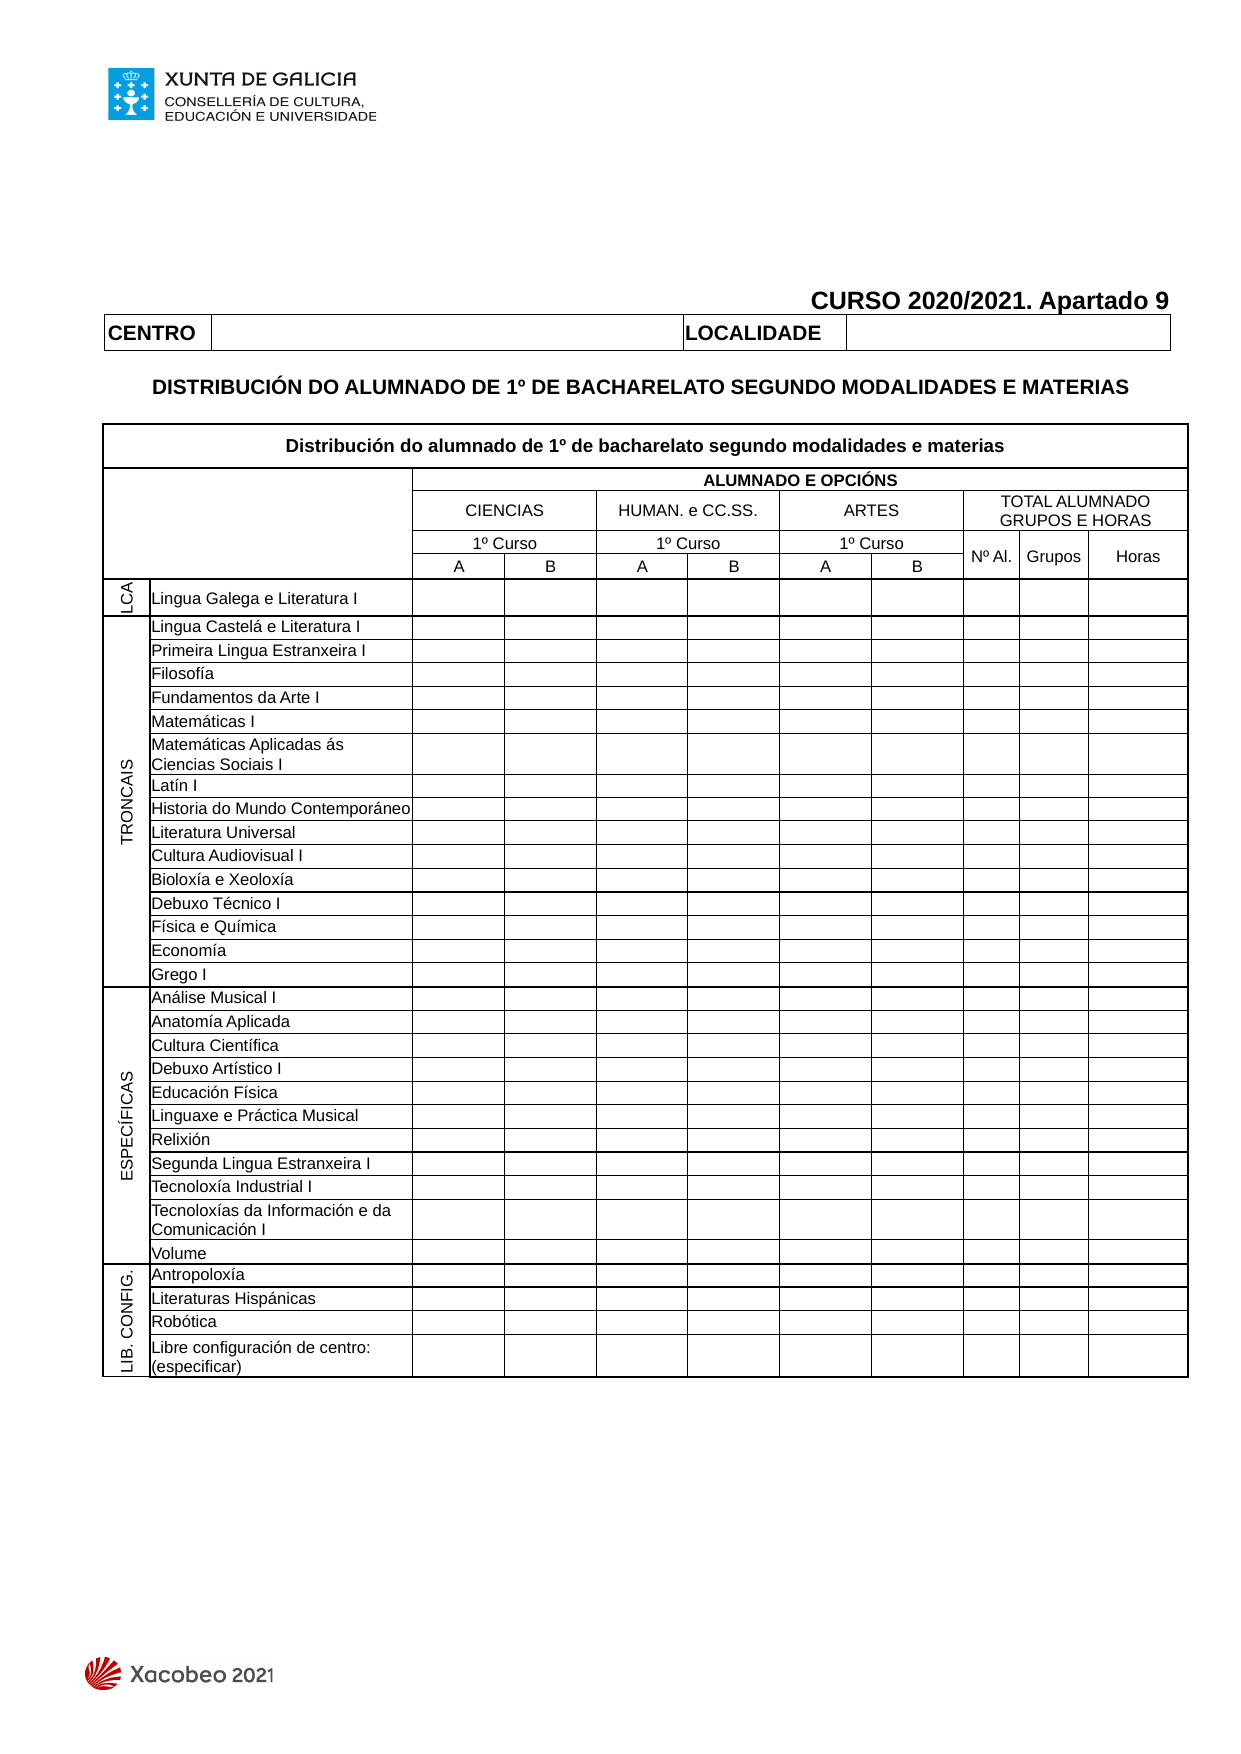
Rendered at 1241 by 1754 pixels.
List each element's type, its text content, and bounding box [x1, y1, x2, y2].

table_cell [780, 988, 871, 1009]
table_cell [1089, 869, 1187, 891]
table_cell [780, 1240, 871, 1263]
table_cell [413, 1011, 504, 1033]
table_cell [964, 687, 1019, 709]
table_cell [688, 617, 779, 638]
table_cell LCA [104, 580, 149, 615]
table_cell Robótica [151, 1311, 412, 1334]
table_cell [505, 710, 596, 733]
table_cell [1020, 1176, 1088, 1199]
table_cell [872, 1034, 963, 1057]
table_cell [505, 1129, 596, 1151]
table_cell [413, 1288, 504, 1310]
table_cell Primeira Lingua Estranxeira I [151, 640, 412, 662]
table_cell [872, 617, 963, 638]
table_cell [1089, 663, 1187, 686]
table_cell Libre configuración de centro: (especificar) [151, 1335, 412, 1376]
table_cell 1º Curso [780, 531, 963, 553]
table_cell [597, 1240, 687, 1263]
table_cell [1020, 640, 1088, 662]
table_cell [505, 845, 596, 868]
table_header CENTRO [105, 315, 211, 350]
table_cell [505, 617, 596, 638]
table_cell [780, 1265, 871, 1286]
table_cell Tecnoloxías da Información e da Comunicación I [151, 1200, 412, 1239]
table_cell [1089, 1335, 1187, 1376]
table_cell [780, 869, 871, 891]
table_cell [964, 1176, 1019, 1199]
table_cell [505, 640, 596, 662]
table_cell Física e Química [151, 916, 412, 939]
table_cell [597, 617, 687, 638]
table_cell [413, 1240, 504, 1263]
table_cell [688, 1265, 779, 1286]
table_cell [1089, 1311, 1187, 1334]
table_cell [1089, 916, 1187, 939]
table_cell [505, 687, 596, 709]
table_cell [1020, 1105, 1088, 1128]
table_cell [505, 916, 596, 939]
table_cell [688, 940, 779, 962]
table_cell [688, 1176, 779, 1199]
table_cell [780, 640, 871, 662]
table_cell [505, 580, 596, 615]
table_cell [964, 710, 1019, 733]
table_cell [597, 710, 687, 733]
table_header [847, 315, 1170, 350]
table_cell [780, 1311, 871, 1334]
table_cell [505, 1240, 596, 1263]
table_cell [688, 1200, 779, 1239]
table_cell [413, 1265, 504, 1286]
picture [85, 1657, 273, 1690]
table_cell [413, 869, 504, 891]
table_cell [597, 1265, 687, 1286]
table_cell [1089, 1153, 1187, 1175]
table_cell [872, 963, 963, 986]
table_cell [505, 1288, 596, 1310]
table_cell [872, 988, 963, 1009]
table_cell [688, 640, 779, 662]
table_cell [413, 687, 504, 709]
table_cell [780, 798, 871, 820]
table_header Distribución do alumnado de 1º de bacharelato segundo modalidades e materias [104, 425, 1187, 467]
table_cell [413, 1129, 504, 1151]
table_cell [872, 1176, 963, 1199]
table_cell [413, 775, 504, 797]
table_cell [1089, 1265, 1187, 1286]
table_cell [597, 1105, 687, 1128]
table_cell [964, 1200, 1019, 1239]
table_cell [1020, 1153, 1088, 1175]
table_cell ARTES [780, 491, 963, 530]
table_cell [1020, 916, 1088, 939]
table_cell Historia do Mundo Contemporáneo [151, 798, 412, 820]
table_cell [688, 710, 779, 733]
table_cell [597, 775, 687, 797]
table_cell [688, 1288, 779, 1310]
table_cell [1020, 963, 1088, 986]
table_cell [597, 1200, 687, 1239]
table_cell [964, 869, 1019, 891]
table_cell [964, 617, 1019, 638]
table_cell Anatomía Aplicada [151, 1011, 412, 1033]
table_cell [872, 687, 963, 709]
table_cell HUMAN. e CC.SS. [597, 491, 779, 530]
table_cell [413, 710, 504, 733]
table_cell [413, 916, 504, 939]
table_cell [964, 1058, 1019, 1081]
table_cell [1020, 1082, 1088, 1104]
table_cell [688, 869, 779, 891]
table_cell [872, 1129, 963, 1151]
table_cell [1020, 687, 1088, 709]
table_cell [597, 580, 687, 615]
table_cell [688, 1105, 779, 1128]
table_cell [104, 469, 412, 578]
table_cell [597, 1129, 687, 1151]
table_cell [1020, 580, 1088, 615]
table_cell [1020, 988, 1088, 1009]
table_cell [1020, 1011, 1088, 1033]
table_cell [872, 1288, 963, 1310]
table_cell [1020, 617, 1088, 638]
table_cell [688, 963, 779, 986]
table_cell [1020, 798, 1088, 820]
table_cell [505, 663, 596, 686]
table_cell [1020, 710, 1088, 733]
table_cell [505, 1335, 596, 1376]
table_cell [964, 663, 1019, 686]
table_cell [964, 775, 1019, 797]
table_cell CIENCIAS [413, 491, 596, 530]
table_cell [1020, 845, 1088, 868]
table_cell [872, 869, 963, 891]
table_cell Lingua Castelá e Literatura I [151, 617, 412, 638]
picture [124, 91, 138, 114]
table_cell [413, 734, 504, 773]
table_cell [872, 734, 963, 773]
table_cell [872, 1082, 963, 1104]
table_cell [505, 1011, 596, 1033]
table_cell [505, 775, 596, 797]
table_cell [1020, 1058, 1088, 1081]
table_cell [505, 869, 596, 891]
table_cell Tecnoloxía Industrial I [151, 1176, 412, 1199]
table_cell Debuxo Técnico I [151, 893, 412, 915]
table_cell [688, 821, 779, 844]
table_cell Latín I [151, 775, 412, 797]
table_cell [780, 1176, 871, 1199]
table_cell [505, 734, 596, 773]
table_cell [688, 1129, 779, 1151]
table_cell Análise Musical I [151, 988, 412, 1009]
table_cell [505, 821, 596, 844]
table_cell A [413, 554, 504, 578]
table_cell [1089, 1082, 1187, 1104]
table_cell [780, 845, 871, 868]
table_cell [964, 1082, 1019, 1104]
table_cell [413, 988, 504, 1009]
table_cell Cultura Audiovisual I [151, 845, 412, 868]
table_cell [505, 988, 596, 1009]
table_cell [1089, 1288, 1187, 1310]
table_cell [505, 1265, 596, 1286]
table_cell B [688, 554, 779, 578]
table_cell [597, 1335, 687, 1376]
table_cell [1020, 663, 1088, 686]
table_cell [688, 1240, 779, 1263]
table_cell [688, 775, 779, 797]
picture [155, 68, 377, 121]
table_cell [413, 640, 504, 662]
table_cell [1020, 940, 1088, 962]
table_cell [780, 893, 871, 915]
table_cell [505, 963, 596, 986]
table_cell [964, 640, 1019, 662]
table_cell [505, 1311, 596, 1334]
table_cell Horas [1089, 531, 1187, 578]
table_cell [1089, 988, 1187, 1009]
table_cell Grego I [151, 963, 412, 986]
table_cell [780, 1288, 871, 1310]
table_cell Cultura Científica [151, 1034, 412, 1057]
table_cell [1089, 821, 1187, 844]
table_cell [1020, 775, 1088, 797]
table_cell [780, 710, 871, 733]
table_cell [597, 687, 687, 709]
table_cell [872, 1335, 963, 1376]
table_cell [1089, 1105, 1187, 1128]
table_cell [1089, 1200, 1187, 1239]
table_cell Antropoloxía [151, 1265, 412, 1286]
table_cell [964, 798, 1019, 820]
table_cell [780, 617, 871, 638]
table_cell [688, 1153, 779, 1175]
table_cell Literaturas Hispánicas [151, 1288, 412, 1310]
table_cell [780, 1082, 871, 1104]
table_cell [688, 734, 779, 773]
table_cell [597, 1082, 687, 1104]
table_cell [780, 1129, 871, 1151]
table_cell [1020, 821, 1088, 844]
table_cell [413, 845, 504, 868]
table_cell [413, 821, 504, 844]
table_cell ALUMNADO E OPCIÓNS [413, 469, 1187, 489]
table_cell [1020, 1240, 1088, 1263]
table_cell [597, 734, 687, 773]
table_cell [597, 1311, 687, 1334]
table_cell [780, 821, 871, 844]
table_cell Lingua Galega e Literatura I [151, 580, 412, 615]
table_cell [1089, 775, 1187, 797]
table_cell [505, 1058, 596, 1081]
table_cell [872, 1265, 963, 1286]
table_cell [872, 1311, 963, 1334]
table_cell [1089, 687, 1187, 709]
table_cell [964, 893, 1019, 915]
table_cell [1020, 1200, 1088, 1239]
table_cell [1089, 1176, 1187, 1199]
table_cell [597, 988, 687, 1009]
table_cell [872, 845, 963, 868]
table_cell [688, 1335, 779, 1376]
table_cell [413, 1335, 504, 1376]
table_cell [505, 1200, 596, 1239]
table_cell Debuxo Artístico I [151, 1058, 412, 1081]
table_cell 1º Curso [597, 531, 779, 553]
table_cell [413, 580, 504, 615]
table_cell [413, 1105, 504, 1128]
table_cell [597, 869, 687, 891]
table_cell [1089, 710, 1187, 733]
table_cell [780, 687, 871, 709]
table_cell [505, 893, 596, 915]
table_cell [597, 893, 687, 915]
table_cell [1089, 1034, 1187, 1057]
table_cell [780, 734, 871, 773]
table_cell [964, 845, 1019, 868]
table_cell [505, 1034, 596, 1057]
table_cell [1089, 893, 1187, 915]
text DISTRIBUCIÓN DO ALUMNADO DE 1º DE BACHARELATO SEGUNDO MODALIDADES E MATERIAS [112, 375, 1169, 399]
table_cell [780, 580, 871, 615]
table_cell [872, 940, 963, 962]
table_cell [780, 775, 871, 797]
table_cell Nº Al. [964, 531, 1019, 578]
table_cell [413, 1176, 504, 1199]
table_cell [1089, 1240, 1187, 1263]
table_cell [780, 1058, 871, 1081]
table_cell [964, 734, 1019, 773]
table_cell [964, 1011, 1019, 1033]
table_cell [872, 798, 963, 820]
table_cell [413, 940, 504, 962]
table_cell [872, 1011, 963, 1033]
table_cell A [780, 554, 871, 578]
table_cell [1089, 734, 1187, 773]
table_cell [597, 798, 687, 820]
table_cell [1020, 1129, 1088, 1151]
table_cell [688, 916, 779, 939]
table_cell [964, 1311, 1019, 1334]
table_cell [964, 1335, 1019, 1376]
table_cell [597, 663, 687, 686]
table_cell [688, 580, 779, 615]
table_header LOCALIDADE [684, 315, 846, 350]
table_cell [780, 963, 871, 986]
table_cell [597, 640, 687, 662]
table_cell [597, 1058, 687, 1081]
table_cell [597, 1288, 687, 1310]
table_cell 1º Curso [413, 531, 596, 553]
table_cell [964, 580, 1019, 615]
table_cell [964, 940, 1019, 962]
table_cell [1089, 845, 1187, 868]
table_cell [413, 1153, 504, 1175]
table_cell [964, 916, 1019, 939]
table_cell [505, 798, 596, 820]
table_cell [1020, 893, 1088, 915]
table_cell [964, 821, 1019, 844]
table_cell [1020, 1311, 1088, 1334]
table_cell [964, 1288, 1019, 1310]
table_cell [1089, 1011, 1187, 1033]
table_cell [872, 663, 963, 686]
table_cell [872, 710, 963, 733]
table_cell [688, 1311, 779, 1334]
table_cell [505, 940, 596, 962]
table_cell [688, 988, 779, 1009]
table_cell [1020, 869, 1088, 891]
table_cell [597, 1034, 687, 1057]
table_cell [688, 893, 779, 915]
table_cell [688, 687, 779, 709]
table_cell Literatura Universal [151, 821, 412, 844]
table_cell Educación Física [151, 1082, 412, 1104]
table_cell Segunda Lingua Estranxeira I [151, 1153, 412, 1175]
table_cell [413, 663, 504, 686]
table_cell [1089, 1058, 1187, 1081]
table_cell [964, 988, 1019, 1009]
table_cell [597, 916, 687, 939]
table_cell [597, 845, 687, 868]
table_cell [964, 963, 1019, 986]
table_cell TOTAL ALUMNADO GRUPOS E HORAS [964, 491, 1187, 530]
table_cell Grupos [1020, 531, 1088, 578]
table_cell [505, 1082, 596, 1104]
table_cell [413, 963, 504, 986]
table_cell Volume [151, 1240, 412, 1263]
table_cell Matemáticas I [151, 710, 412, 733]
table_cell [688, 798, 779, 820]
table_cell [413, 1058, 504, 1081]
table_cell [1089, 617, 1187, 638]
table_cell [413, 893, 504, 915]
table_cell [964, 1129, 1019, 1151]
table_cell [780, 1011, 871, 1033]
table_cell Linguaxe e Práctica Musical [151, 1105, 412, 1128]
table_cell [964, 1265, 1019, 1286]
table_cell [1089, 580, 1187, 615]
table_cell [688, 663, 779, 686]
table_cell [1020, 1288, 1088, 1310]
table_cell [780, 1034, 871, 1057]
table_cell ESPECÍFICAS [104, 988, 149, 1263]
table_cell [1020, 734, 1088, 773]
text CURSO 2020/2021. Apartado 9 [112, 286, 1169, 314]
table_cell [1089, 1129, 1187, 1151]
table_cell [780, 1200, 871, 1239]
table_cell [872, 1058, 963, 1081]
table_cell [872, 821, 963, 844]
table_cell [872, 1240, 963, 1263]
table_cell [597, 940, 687, 962]
table_cell [597, 821, 687, 844]
table_cell [780, 1335, 871, 1376]
table_cell Relixión [151, 1129, 412, 1151]
table_cell B [505, 554, 596, 578]
table_cell [505, 1153, 596, 1175]
table_cell [505, 1176, 596, 1199]
table_cell [597, 1153, 687, 1175]
table_cell [780, 940, 871, 962]
table_cell [872, 640, 963, 662]
table_cell Fundamentos da Arte I [151, 687, 412, 709]
table_cell Matemáticas Aplicadas ás Ciencias Sociais I [151, 734, 412, 773]
table_cell [1020, 1034, 1088, 1057]
table_cell [688, 1034, 779, 1057]
table_cell [872, 893, 963, 915]
table_cell TRONCAIS [104, 617, 149, 986]
table_cell Economía [151, 940, 412, 962]
table_cell [1089, 963, 1187, 986]
table_cell A [597, 554, 687, 578]
table_cell B [872, 554, 963, 578]
table_cell [872, 1153, 963, 1175]
table_cell [780, 916, 871, 939]
table_header [212, 315, 683, 350]
table_cell [780, 663, 871, 686]
table_cell [413, 1200, 504, 1239]
table_cell [964, 1240, 1019, 1263]
table_cell [780, 1153, 871, 1175]
table_cell [780, 1105, 871, 1128]
table_cell [872, 1200, 963, 1239]
table_cell [872, 775, 963, 797]
table_cell [597, 963, 687, 986]
table_cell [413, 1082, 504, 1104]
table_cell [413, 1034, 504, 1057]
table_cell Filosofía [151, 663, 412, 686]
table_cell [688, 1011, 779, 1033]
table_cell [688, 1082, 779, 1104]
table_cell Bioloxía e Xeoloxía [151, 869, 412, 891]
table_cell [688, 845, 779, 868]
table_cell [1020, 1265, 1088, 1286]
table_cell [1020, 1335, 1088, 1376]
table_cell [1089, 798, 1187, 820]
table_cell [688, 1058, 779, 1081]
table_cell [413, 617, 504, 638]
table_cell [964, 1105, 1019, 1128]
table_cell [964, 1034, 1019, 1057]
table_cell [1089, 940, 1187, 962]
table_cell [597, 1176, 687, 1199]
table_cell [872, 1105, 963, 1128]
table_cell [413, 798, 504, 820]
table_cell [413, 1311, 504, 1334]
table_cell [597, 1011, 687, 1033]
table_cell [505, 1105, 596, 1128]
table_cell [872, 580, 963, 615]
table_cell [872, 916, 963, 939]
table_cell LIB. CONFIG. [104, 1265, 149, 1376]
table_cell [964, 1153, 1019, 1175]
table_cell [1089, 640, 1187, 662]
